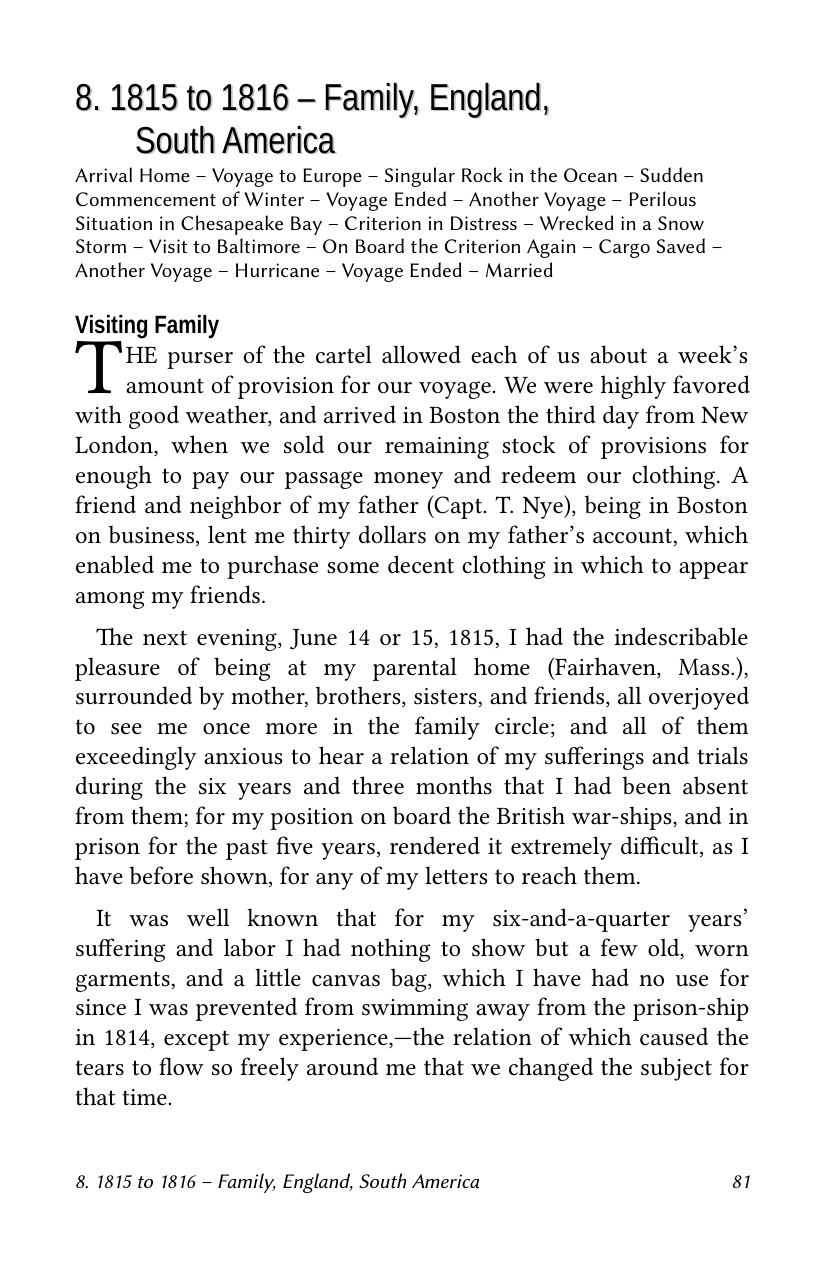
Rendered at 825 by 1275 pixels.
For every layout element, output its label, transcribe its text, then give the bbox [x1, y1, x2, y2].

text The next evening, June 14 or 15, 1815, I had the indescribable pleasure of being at my parental home (Fairhaven, Mass.), surrounded by mother, brothers, sisters, and friends, all overjoyed to see me once more in the family circle; and all of them exceedingly anxious to hear a relation of my sufferings and trials during the six years and three months that I had been absent from them; for my position on board the British war-ships, and in prison for the past five years, rendered it extremely difficult, as I have before shown, for any of my letters to reach them. [75, 623, 750, 890]
subtitle Visiting Family [75, 310, 750, 338]
title 1815 to 1816 – Family, England, South America [75, 75, 750, 161]
text Arrival Home – Voyage to Europe – Singular Rock in the Ocean – Sudden Commencement of Winter – Voyage Ended – Another Voyage – Perilous Situation in Chesapeake Bay – Criterion in Distress – Wrecked in a Snow Storm – Visit to Baltimore – On Board the Criterion Again – Cargo Saved – Another Voyage – Hurricane – Voyage Ended – Married [75, 164, 750, 283]
text It was well known that for my six-and-a-quarter years’ suffering and labor I had nothing to show but a few old, worn garments, and a little canvas bag, which I have had no use for since I was prevented from swimming away from the prison-ship in 1814, except my experience,—the relation of which caused the tears to flow so freely around me that we changed the subject for that time. [75, 904, 750, 1112]
text THE purser of the cartel allowed each of us about a week’s amount of provision for our voyage. We were highly favored with good weather, and arrived in Boston the third day from New London, when we sold our remaining stock of provisions for enough to pay our passage money and redeem our clothing. A friend and neighbor of my father (Capt. T. Nye), being in Boston on business, lent me thirty dollars on my father’s account, which enabled me to purchase some decent clothing in which to appear among my friends. [75, 341, 750, 609]
